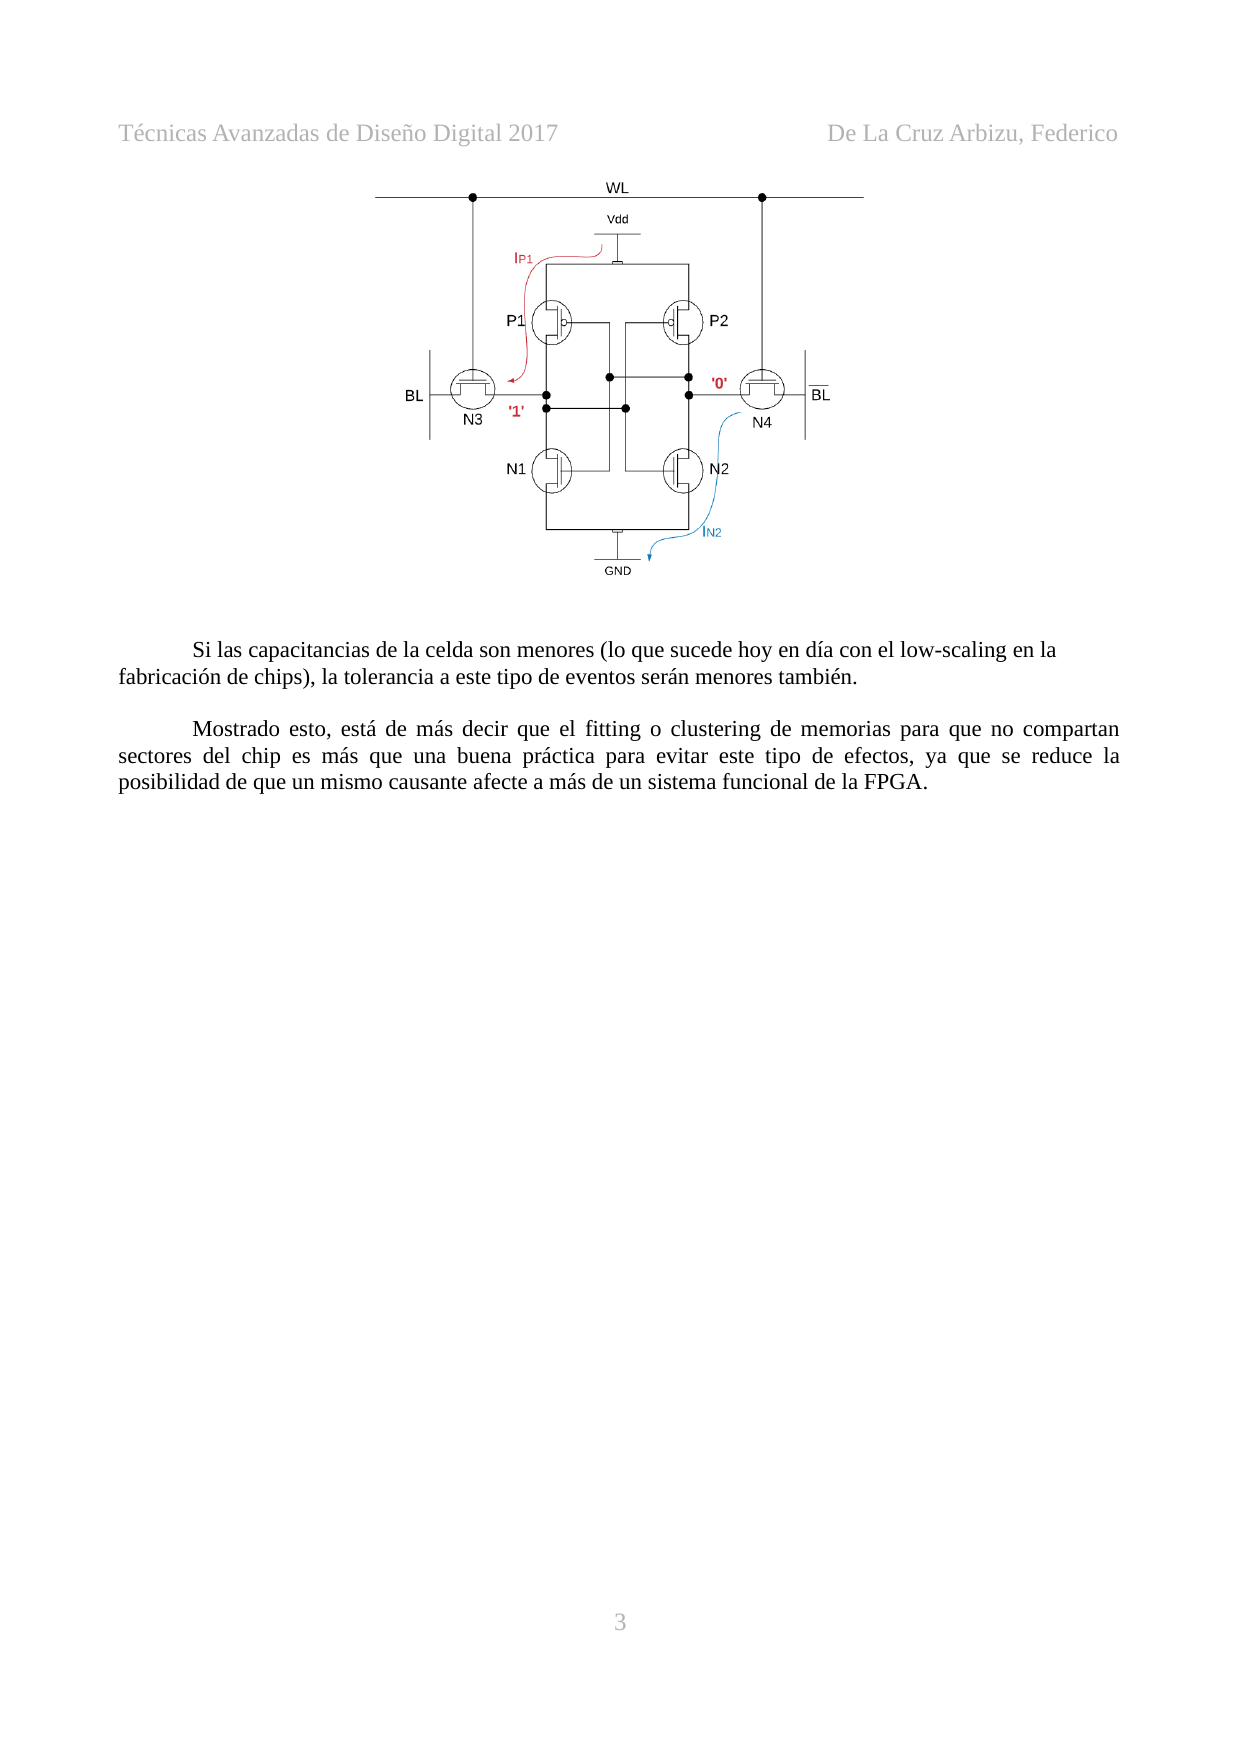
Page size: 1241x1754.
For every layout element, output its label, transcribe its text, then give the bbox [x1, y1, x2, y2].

text Si las capacitancias de la celda son menores (lo que sucede hoy en día con el low-scaling en la fabricación de chips), la tolerancia a este tipo de eventos serán menores también. [118, 636, 1122, 689]
picture [369, 176, 871, 586]
text Mostrado esto, está de más decir que el fitting o clustering de memorias para que no compartan sectores del chip es más que una buena práctica para evitar este tipo de efectos, ya que se reduce la posibilidad de que un mismo causante afecte a más de un sistema funcional de la FPGA. [118, 715, 1122, 794]
